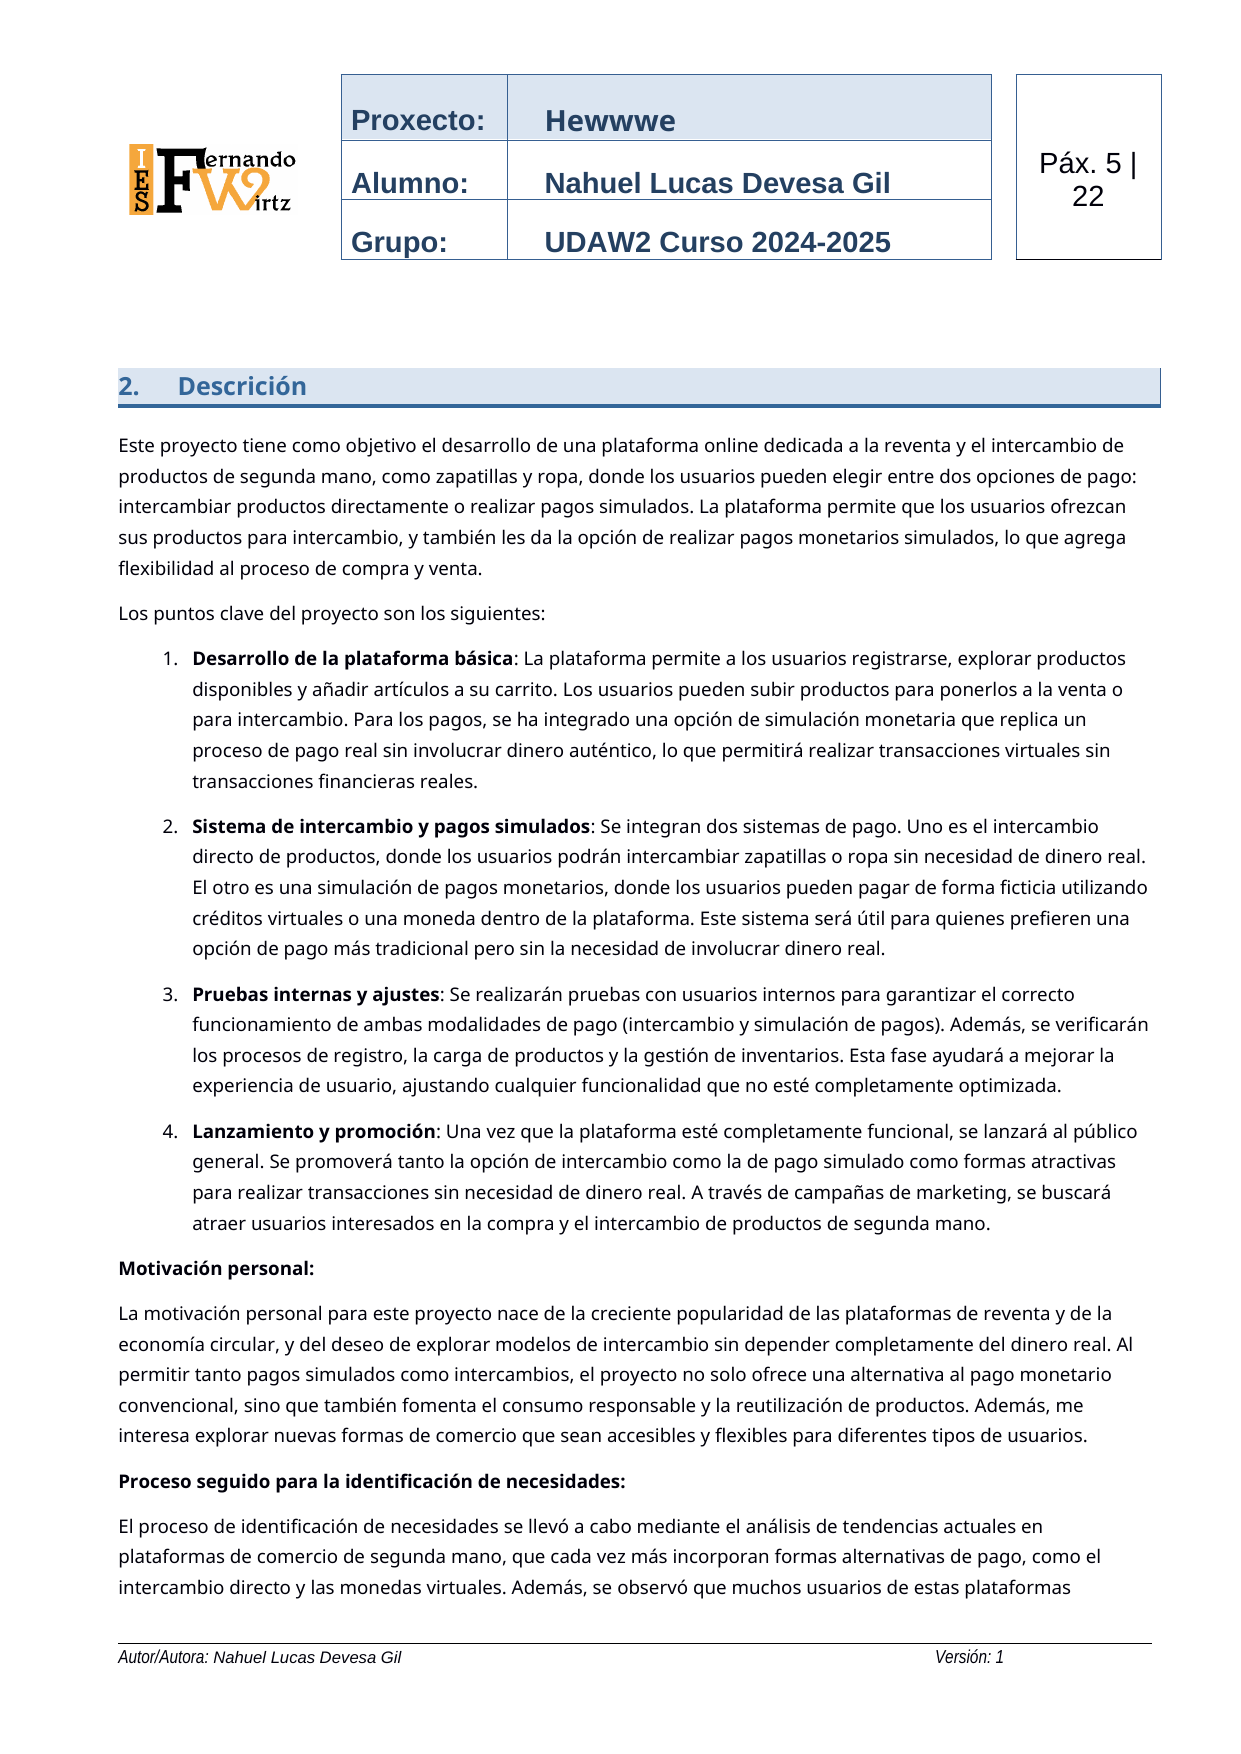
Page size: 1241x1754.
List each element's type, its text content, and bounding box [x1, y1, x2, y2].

list Sistema de intercambio y pagos simulados: Se integran dos sistemas de pago. Uno es el intercambio directo de productos, donde los usuarios podrán intercambiar zapatillas o ropa sin necesidad de dinero real. El otro es una simulación de pagos monetarios, donde los usuarios pueden pagar de forma ficticia utilizando créditos virtuales o una moneda dentro de la plataforma. Este sistema será útil para quienes prefieren una opción de pago más tradicional pero sin la necesidad de involucrar dinero real. [162, 813, 1152, 961]
text Los puntos clave del proyecto son los siguientes: [118, 600, 1152, 626]
list Lanzamiento y promoción: Una vez que la plataforma esté completamente funcional, se lanzará al público general. Se promoverá tanto la opción de intercambio como la de pago simulado como formas atractivas para realizar transacciones sin necesidad de dinero real. A través de campañas de marketing, se buscará atraer usuarios interesados en la compra y el intercambio de productos de segunda mano. [162, 1118, 1152, 1235]
text Proceso seguido para la identificación de necesidades: [118, 1468, 1152, 1493]
text El proceso de identificación de necesidades se llevó a cabo mediante el análisis de tendencias actuales en plataformas de comercio de segunda mano, que cada vez más incorporan formas alternativas de pago, como el intercambio directo y las monedas virtuales. Además, se observó que muchos usuarios de estas plataformas [118, 1513, 1152, 1600]
text La motivación personal para este proyecto nace de la creciente popularidad de las plataformas de reventa y de la economía circular, y del deseo de explorar modelos de intercambio sin depender completamente del dinero real. Al permitir tanto pagos simulados como intercambios, el proyecto no solo ofrece una alternativa al pago monetario convencional, sino que también fomenta el consumo responsable y la reutilización de productos. Además, me interesa explorar nuevas formas de comercio que sean accesibles y flexibles para diferentes tipos de usuarios. [118, 1300, 1152, 1448]
text Motivación personal: [118, 1255, 1152, 1281]
list Desarrollo de la plataforma básica: La plataforma permite a los usuarios registrarse, explorar productos disponibles y añadir artículos a su carrito. Los usuarios pueden subir productos para ponerlos a la venta o para intercambio. Para los pagos, se ha integrado una opción de simulación monetaria que replica un proceso de pago real sin involucrar dinero auténtico, lo que permitirá realizar transacciones virtuales sin transacciones financieras reales. [162, 646, 1152, 793]
subtitle Descrición [118, 368, 1160, 404]
picture [129, 144, 299, 215]
list Pruebas internas y ajustes: Se realizarán pruebas con usuarios internos para garantizar el correcto funcionamiento de ambas modalidades de pago (intercambio y simulación de pagos). Además, se verificarán los procesos de registro, la carga de productos y la gestión de inventarios. Esta fase ayudará a mejorar la experiencia de usuario, ajustando cualquier funcionalidad que no esté completamente optimizada. [162, 981, 1152, 1098]
text Este proyecto tiene como objetivo el desarrollo de una plataforma online dedicada a la reventa y el intercambio de productos de segunda mano, como zapatillas y ropa, donde los usuarios pueden elegir entre dos opciones de pago: intercambiar productos directamente o realizar pagos simulados. La plataforma permite que los usuarios ofrezcan sus productos para intercambio, y también les da la opción de realizar pagos monetarios simulados, lo que agrega flexibilidad al proceso de compra y venta. [118, 433, 1152, 581]
